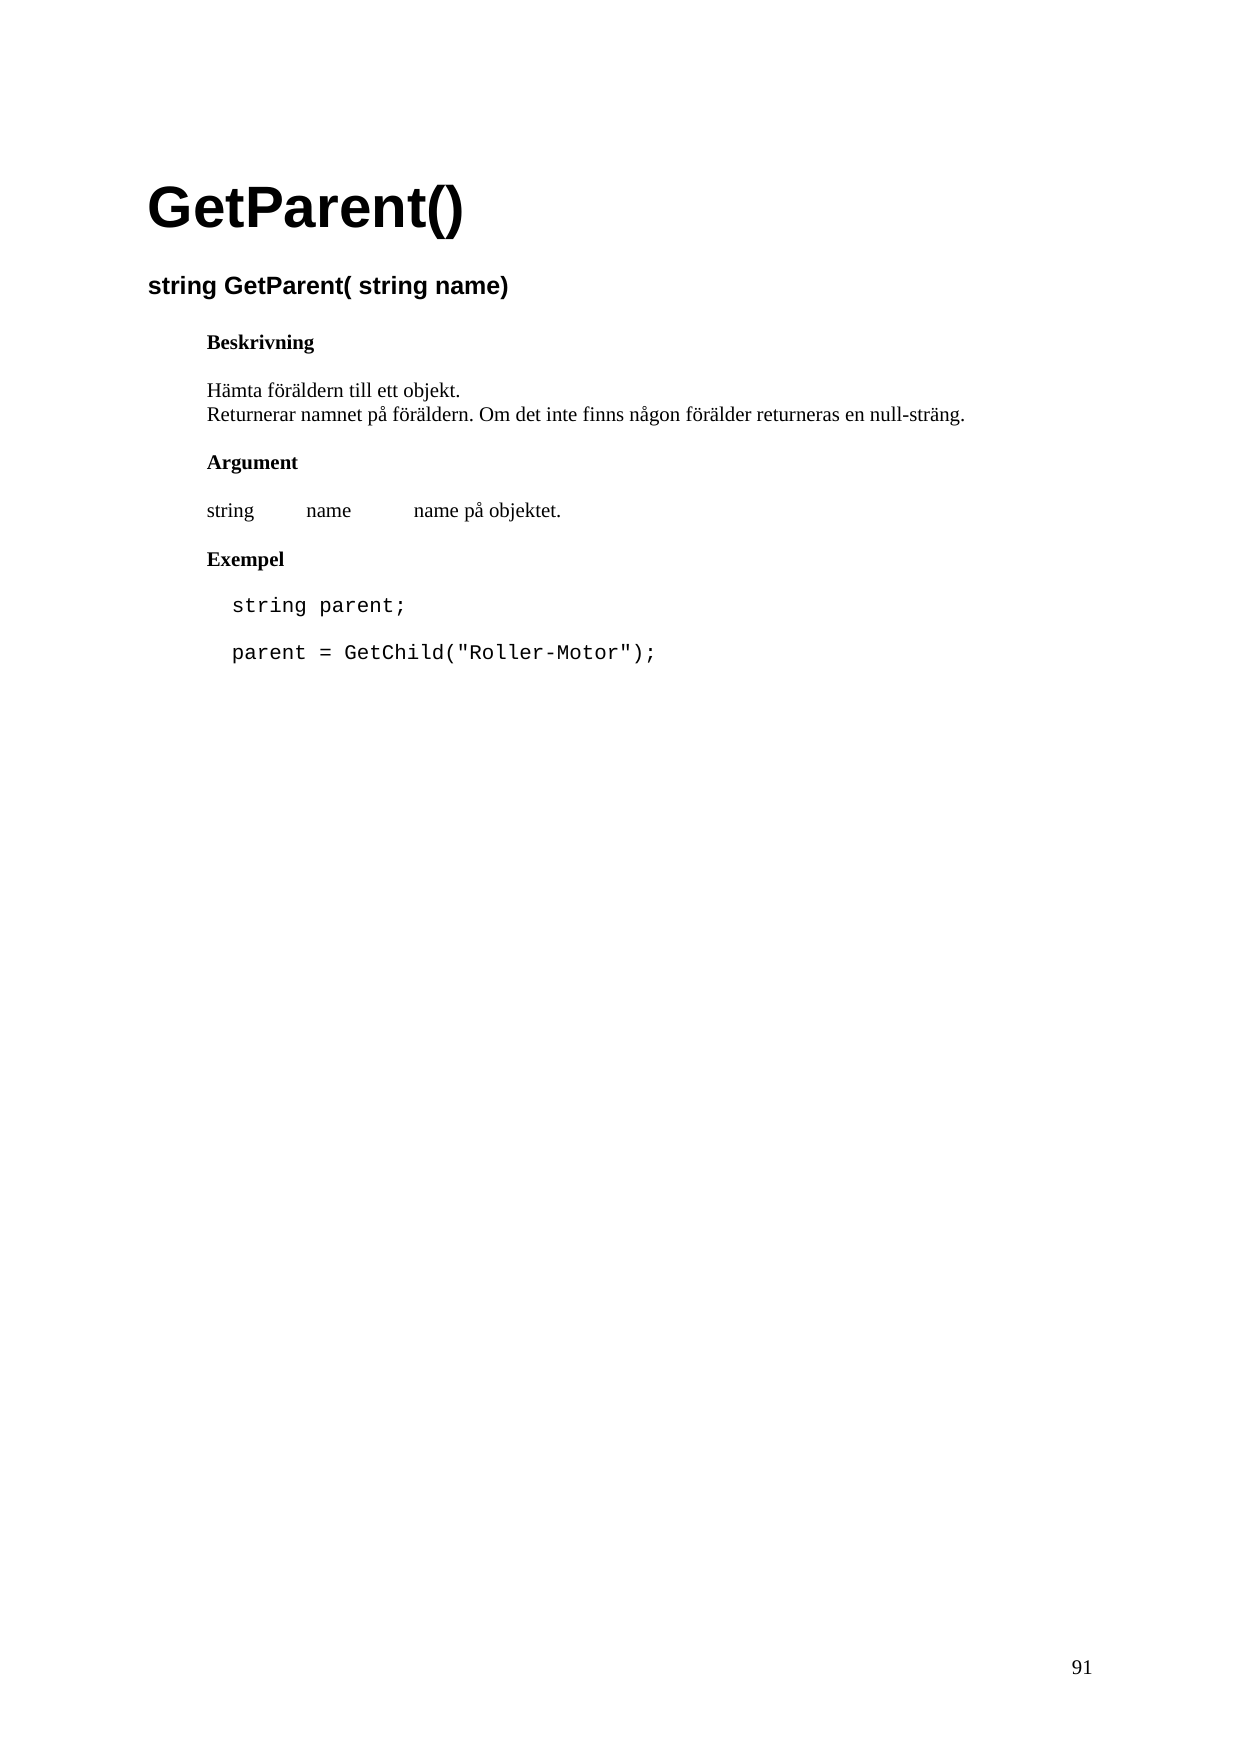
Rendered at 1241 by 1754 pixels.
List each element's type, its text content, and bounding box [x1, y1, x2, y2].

text Beskrivning [207, 330, 1093, 354]
text Argument [207, 450, 1093, 474]
subtitle string GetParent( string name) [148, 271, 1093, 300]
text string name name på objektet. [207, 498, 1093, 522]
text Exempel [207, 547, 1093, 571]
subtitle GetParent() [148, 173, 1093, 240]
text Hämta föräldern till ett objekt. [207, 378, 1093, 402]
text parent = GetChild("Roller-Motor"); [207, 642, 1093, 666]
text Returnerar namnet på föräldern. Om det inte finns någon förälder returneras en null-sträng. [207, 402, 1093, 426]
text string parent; [207, 595, 1093, 618]
